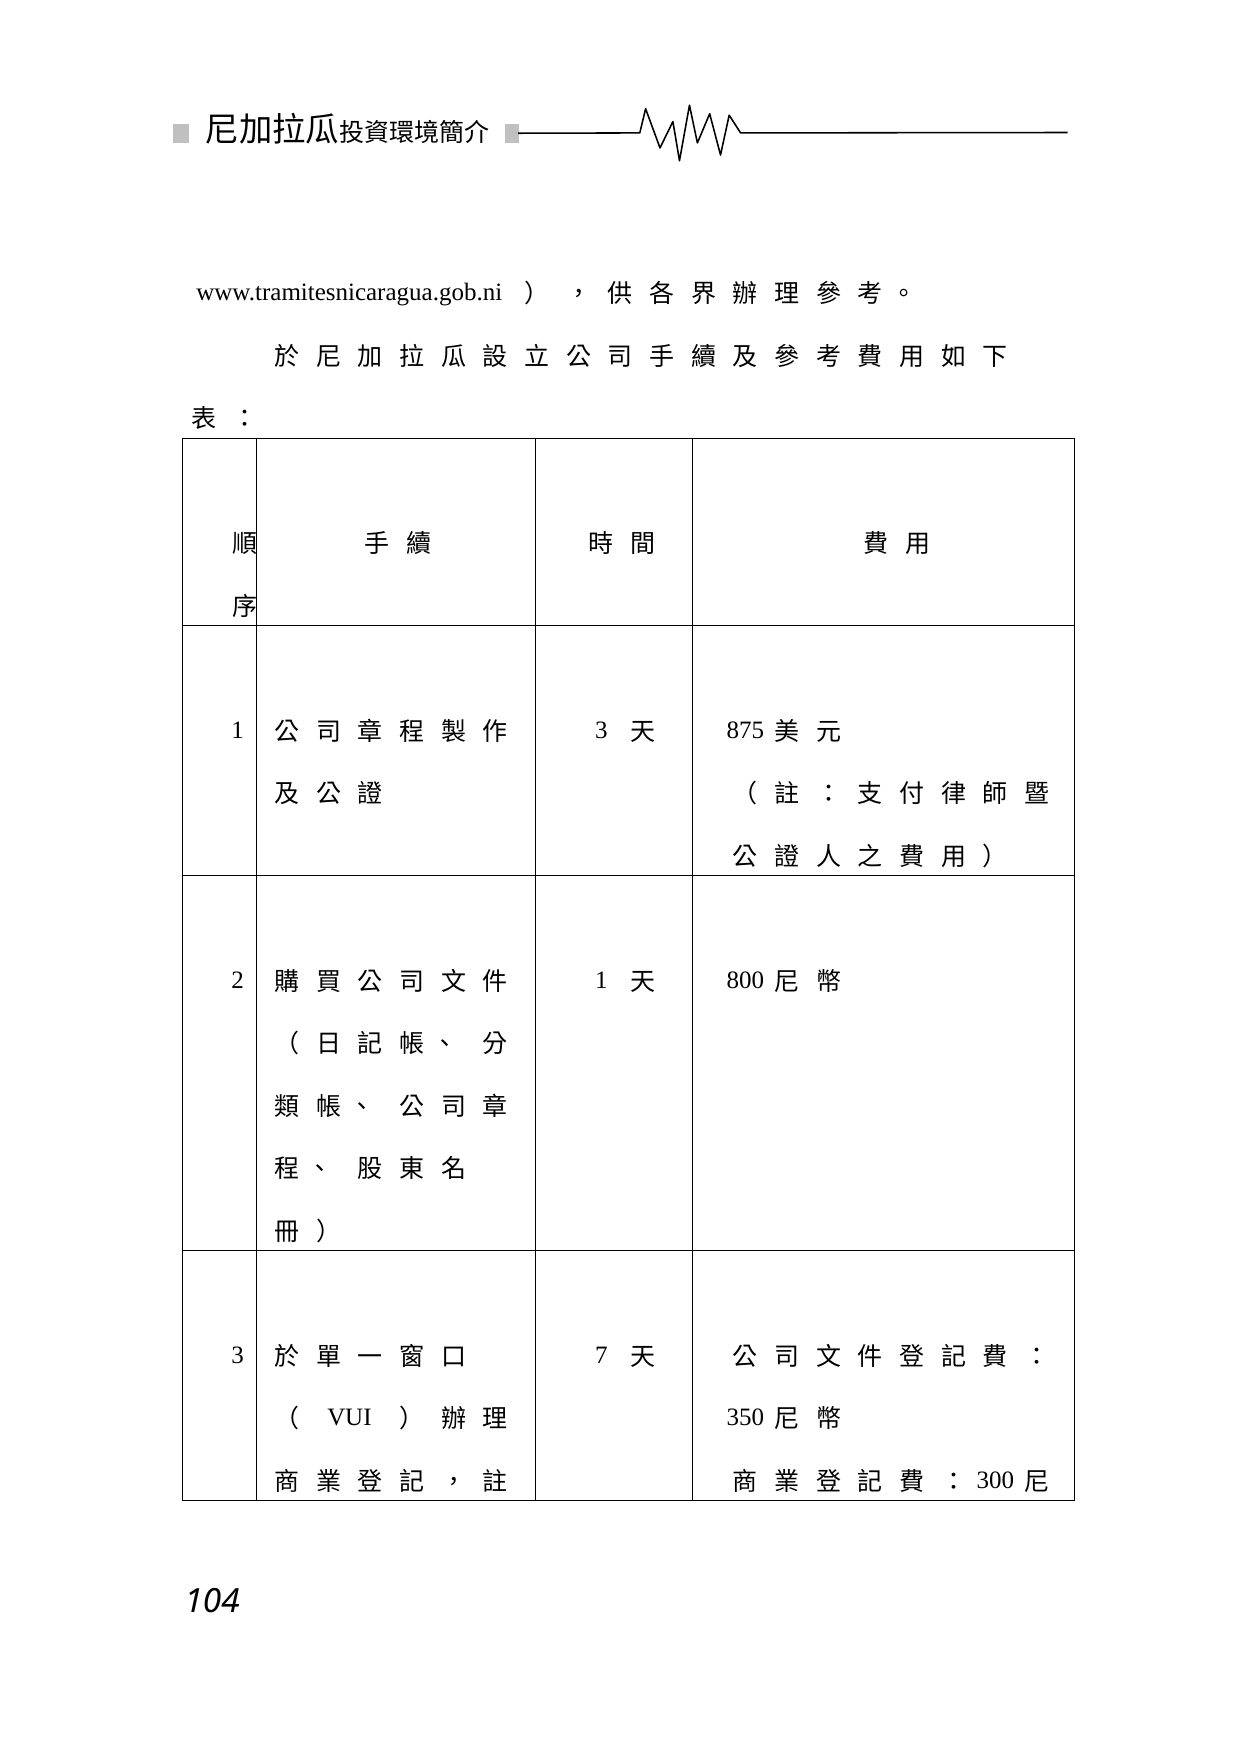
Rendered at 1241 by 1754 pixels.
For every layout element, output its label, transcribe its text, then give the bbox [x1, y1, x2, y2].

table_cell 7天 [536, 1251, 692, 1500]
table_header 手續 [257, 439, 535, 625]
table_cell 1天 [536, 876, 692, 1250]
table_cell 800尼幣 [693, 876, 1074, 1250]
table_cell 公司章程製作及公證 [257, 626, 535, 875]
table_cell 購買公司文件（日記帳、分類帳、公司章程、股東名冊） [257, 876, 535, 1250]
table_cell 3 [183, 1251, 256, 1500]
table_cell 公司文件登記費：350尼幣 商業登記費：300尼 [693, 1251, 1074, 1500]
table_cell 875美元 （註：支付律師暨公證人之費用） [693, 626, 1074, 875]
text 於尼加拉瓜設立公司手續及參考費用如下表： [183, 313, 1058, 438]
table_header 費用 [693, 439, 1074, 625]
table_header 順序 [183, 439, 256, 625]
table_header 時間 [536, 439, 692, 625]
table_cell 1 [183, 626, 256, 875]
table_cell 2 [183, 876, 256, 1250]
table_cell 3天 [536, 626, 692, 875]
table_cell 於單一窗口（VUI）辦理商業登記，註 [257, 1251, 535, 1500]
text www.tramitesnicaragua.gob.ni），供各界辦理參考。 [183, 250, 1058, 313]
